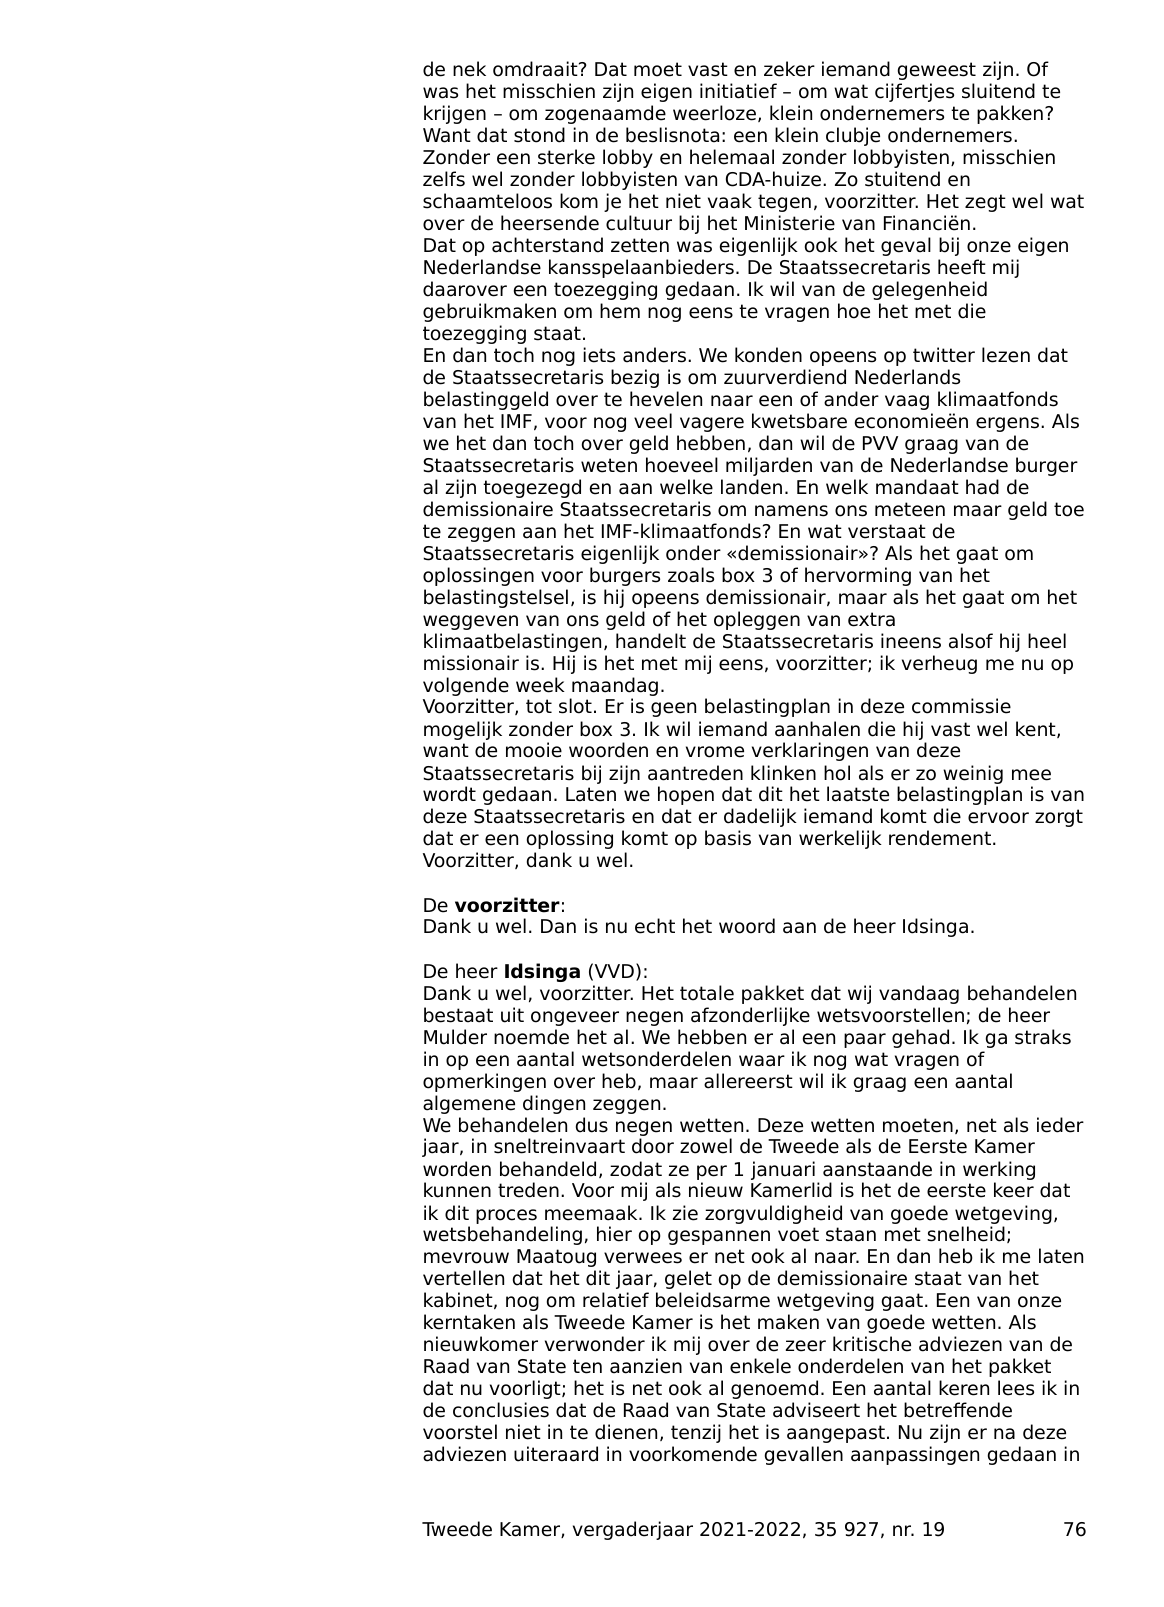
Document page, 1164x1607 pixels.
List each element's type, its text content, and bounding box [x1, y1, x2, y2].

text de nek omdraait? Dat moet vast en zeker iemand geweest zijn. Of was het misschien zijn eigen initiatief – om wat cijfertjes sluitend te krijgen – om zogenaamde weerloze, klein ondernemers te pakken? Want dat stond in de beslisnota: een klein clubje ondernemers. Zonder een sterke lobby en helemaal zonder lobbyisten, misschien zelfs wel zonder lobbyisten van CDA-huize. Zo stuitend en schaamteloos kom je het niet vaak tegen, voorzitter. Het zegt wel wat over de heersende cultuur bij het Ministerie van Financiën. [422, 59, 1087, 235]
text De voorzitter: [422, 894, 1087, 916]
text En dan toch nog iets anders. We konden opeens op twitter lezen dat de Staatssecretaris bezig is om zuurverdiend Nederlands belastinggeld over te hevelen naar een of ander vaag klimaatfonds van het IMF, voor nog veel vagere kwetsbare economieën ergens. Als we het dan toch over geld hebben, dan wil de PVV graag van de Staatssecretaris weten hoeveel miljarden van de Nederlandse burger al zijn toegezegd en aan welke landen. En welk mandaat had de demissionaire Staatssecretaris om namens ons meteen maar geld toe te zeggen aan het IMF-klimaatfonds? En wat verstaat de Staatssecretaris eigenlijk onder «demissionair»? Als het gaat om oplossingen voor burgers zoals box 3 of hervorming van het belastingstelsel, is hij opeens demissionair, maar als het gaat om het weggeven van ons geld of het opleggen van extra klimaatbelastingen, handelt de Staatssecretaris ineens alsof hij heel missionair is. Hij is het met mij eens, voorzitter; ik verheug me nu op volgende week maandag. [422, 345, 1087, 696]
text We behandelen dus negen wetten. Deze wetten moeten, net als ieder jaar, in sneltreinvaart door zowel de Tweede als de Eerste Kamer worden behandeld, zodat ze per 1 januari aanstaande in werking kunnen treden. Voor mij als nieuw Kamerlid is het de eerste keer dat ik dit proces meemaak. Ik zie zorgvuldigheid van goede wetgeving, wetsbehandeling, hier op gespannen voet staan met snelheid; mevrouw Maatoug verwees er net ook al naar. En dan heb ik me laten vertellen dat het dit jaar, gelet op de demissionaire staat van het kabinet, nog om relatief beleidsarme wetgeving gaat. Een van onze kerntaken als Tweede Kamer is het maken van goede wetten. Als nieuwkomer verwonder ik mij over de zeer kritische adviezen van de Raad van State ten aanzien van enkele onderdelen van het pakket dat nu voorligt; het is net ook al genoemd. Een aantal keren lees ik in de conclusies dat de Raad van State adviseert het betreffende voorstel niet in te dienen, tenzij het is aangepast. Nu zijn er na deze adviezen uiteraard in voorkomende gevallen aanpassingen gedaan in [422, 1114, 1087, 1466]
text De heer Idsinga (VVD): [422, 961, 1087, 983]
text Voorzitter, dank u wel. [422, 850, 1087, 872]
text Dank u wel. Dan is nu echt het woord aan de heer Idsinga. [422, 916, 1087, 938]
text Voorzitter, tot slot. Er is geen belastingplan in deze commissie mogelijk zonder box 3. Ik wil iemand aanhalen die hij vast wel kent, want de mooie woorden en vrome verklaringen van deze Staatssecretaris bij zijn aantreden klinken hol als er zo weinig mee wordt gedaan. Laten we hopen dat dit het laatste belastingplan is van deze Staatssecretaris en dat er dadelijk iemand komt die ervoor zorgt dat er een oplossing komt op basis van werkelijk rendement. [422, 696, 1087, 850]
text Dank u wel, voorzitter. Het totale pakket dat wij vandaag behandelen bestaat uit ongeveer negen afzonderlijke wetsvoorstellen; de heer Mulder noemde het al. We hebben er al een paar gehad. Ik ga straks in op een aantal wetsonderdelen waar ik nog wat vragen of opmerkingen over heb, maar allereerst wil ik graag een aantal algemene dingen zeggen. [422, 983, 1087, 1114]
text Dat op achterstand zetten was eigenlijk ook het geval bij onze eigen Nederlandse kansspelaanbieders. De Staatssecretaris heeft mij daarover een toezegging gedaan. Ik wil van de gelegenheid gebruikmaken om hem nog eens te vragen hoe het met die toezegging staat. [422, 235, 1087, 345]
